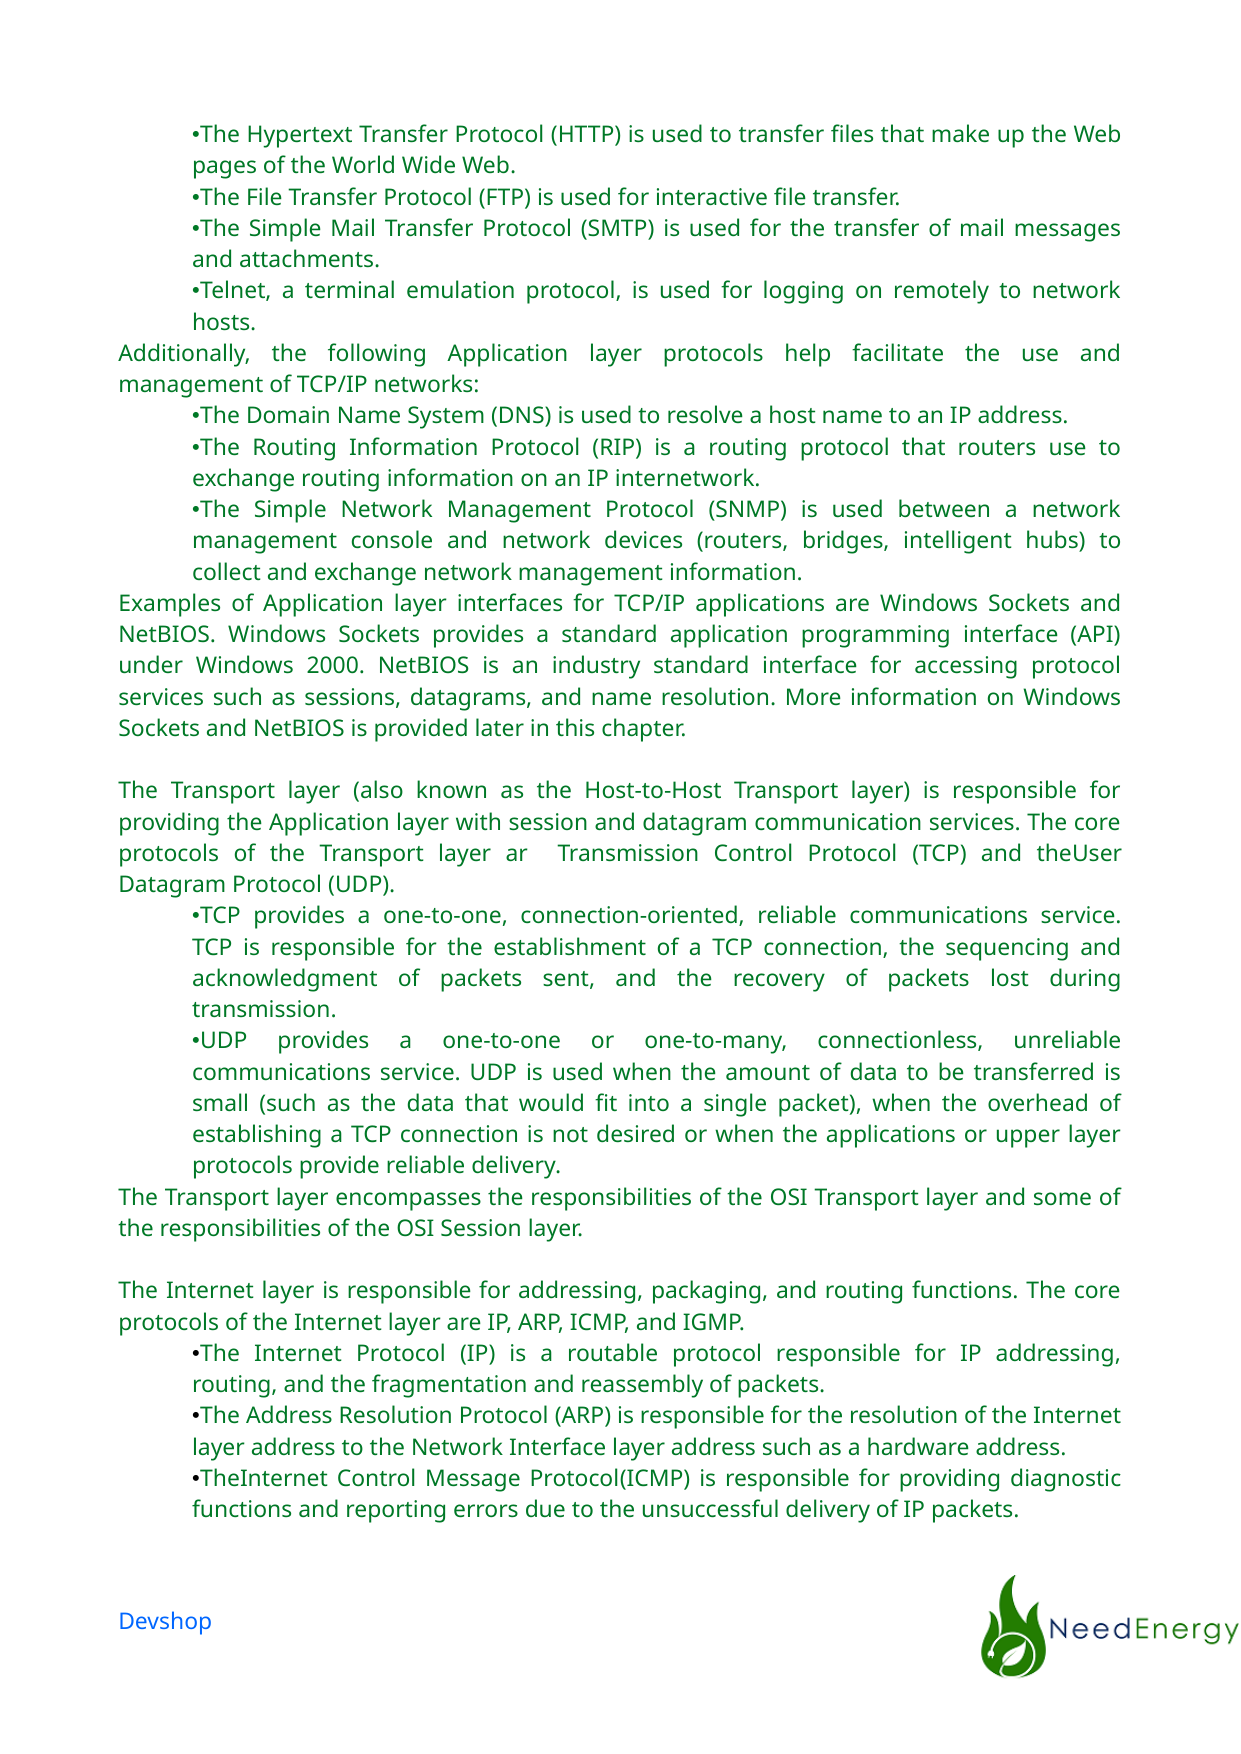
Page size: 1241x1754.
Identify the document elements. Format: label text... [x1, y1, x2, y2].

text Examples of Application layer interfaces for TCP/IP applications are Windows Sockets and NetBIOS. Windows Sockets provides a standard application programming interface (API) under Windows 2000. NetBIOS is an industry standard interface for accessing protocol services such as sessions, datagrams, and name resolution. More information on Windows Sockets and NetBIOS is provided later in this chapter. [118, 587, 1122, 743]
text Additionally, the following Application layer protocols help facilitate the use and management of TCP/IP networks: [118, 337, 1122, 399]
list The Hypertext Transfer Protocol (HTTP) is used to transfer files that make up the Web pages of the World Wide Web. [118, 118, 1122, 181]
list Telnet, a terminal emulation protocol, is used for logging on remotely to network hosts. [118, 274, 1122, 337]
list UDP provides a one-to-one or one-to-many, connectionless, unreliable communications service. UDP is used when the amount of data to be transferred is small (such as the data that would fit into a single packet), when the overhead of establishing a TCP connection is not desired or when the applications or upper layer protocols provide reliable delivery. [118, 1024, 1122, 1181]
list TheInternet Control Message Protocol(ICMP) is responsible for providing diagnostic functions and reporting errors due to the unsuccessful delivery of IP packets. [118, 1462, 1122, 1524]
list The File Transfer Protocol (FTP) is used for interactive file transfer. [118, 181, 1122, 212]
list The Address Resolution Protocol (ARP) is responsible for the resolution of the Internet layer address to the Network Interface layer address such as a hardware address. [118, 1399, 1122, 1462]
text The Transport layer (also known as the Host-to-Host Transport layer) is responsible for providing the Application layer with session and datagram communication services. The core protocols of the Transport layer ar Transmission Control Protocol (TCP) and theUser Datagram Protocol (UDP). [118, 774, 1122, 899]
text The Transport layer encompasses the responsibilities of the OSI Transport layer and some of the responsibilities of the OSI Session layer. [118, 1181, 1122, 1243]
list The Simple Mail Transfer Protocol (SMTP) is used for the transfer of mail messages and attachments. [118, 212, 1122, 274]
picture [977, 1575, 1241, 1688]
list The Routing Information Protocol (RIP) is a routing protocol that routers use to exchange routing information on an IP internetwork. [118, 431, 1122, 493]
list The Internet Protocol (IP) is a routable protocol responsible for IP addressing, routing, and the fragmentation and reassembly of packets. [118, 1337, 1122, 1399]
list The Simple Network Management Protocol (SNMP) is used between a network management console and network devices (routers, bridges, intelligent hubs) to collect and exchange network management information. [118, 493, 1122, 587]
list TCP provides a one-to-one, connection-oriented, reliable communications service. TCP is responsible for the establishment of a TCP connection, the sequencing and acknowledgment of packets sent, and the recovery of packets lost during transmission. [118, 899, 1122, 1024]
list The Domain Name System (DNS) is used to resolve a host name to an IP address. [118, 399, 1122, 431]
text The Internet layer is responsible for addressing, packaging, and routing functions. The core protocols of the Internet layer are IP, ARP, ICMP, and IGMP. [118, 1274, 1122, 1337]
